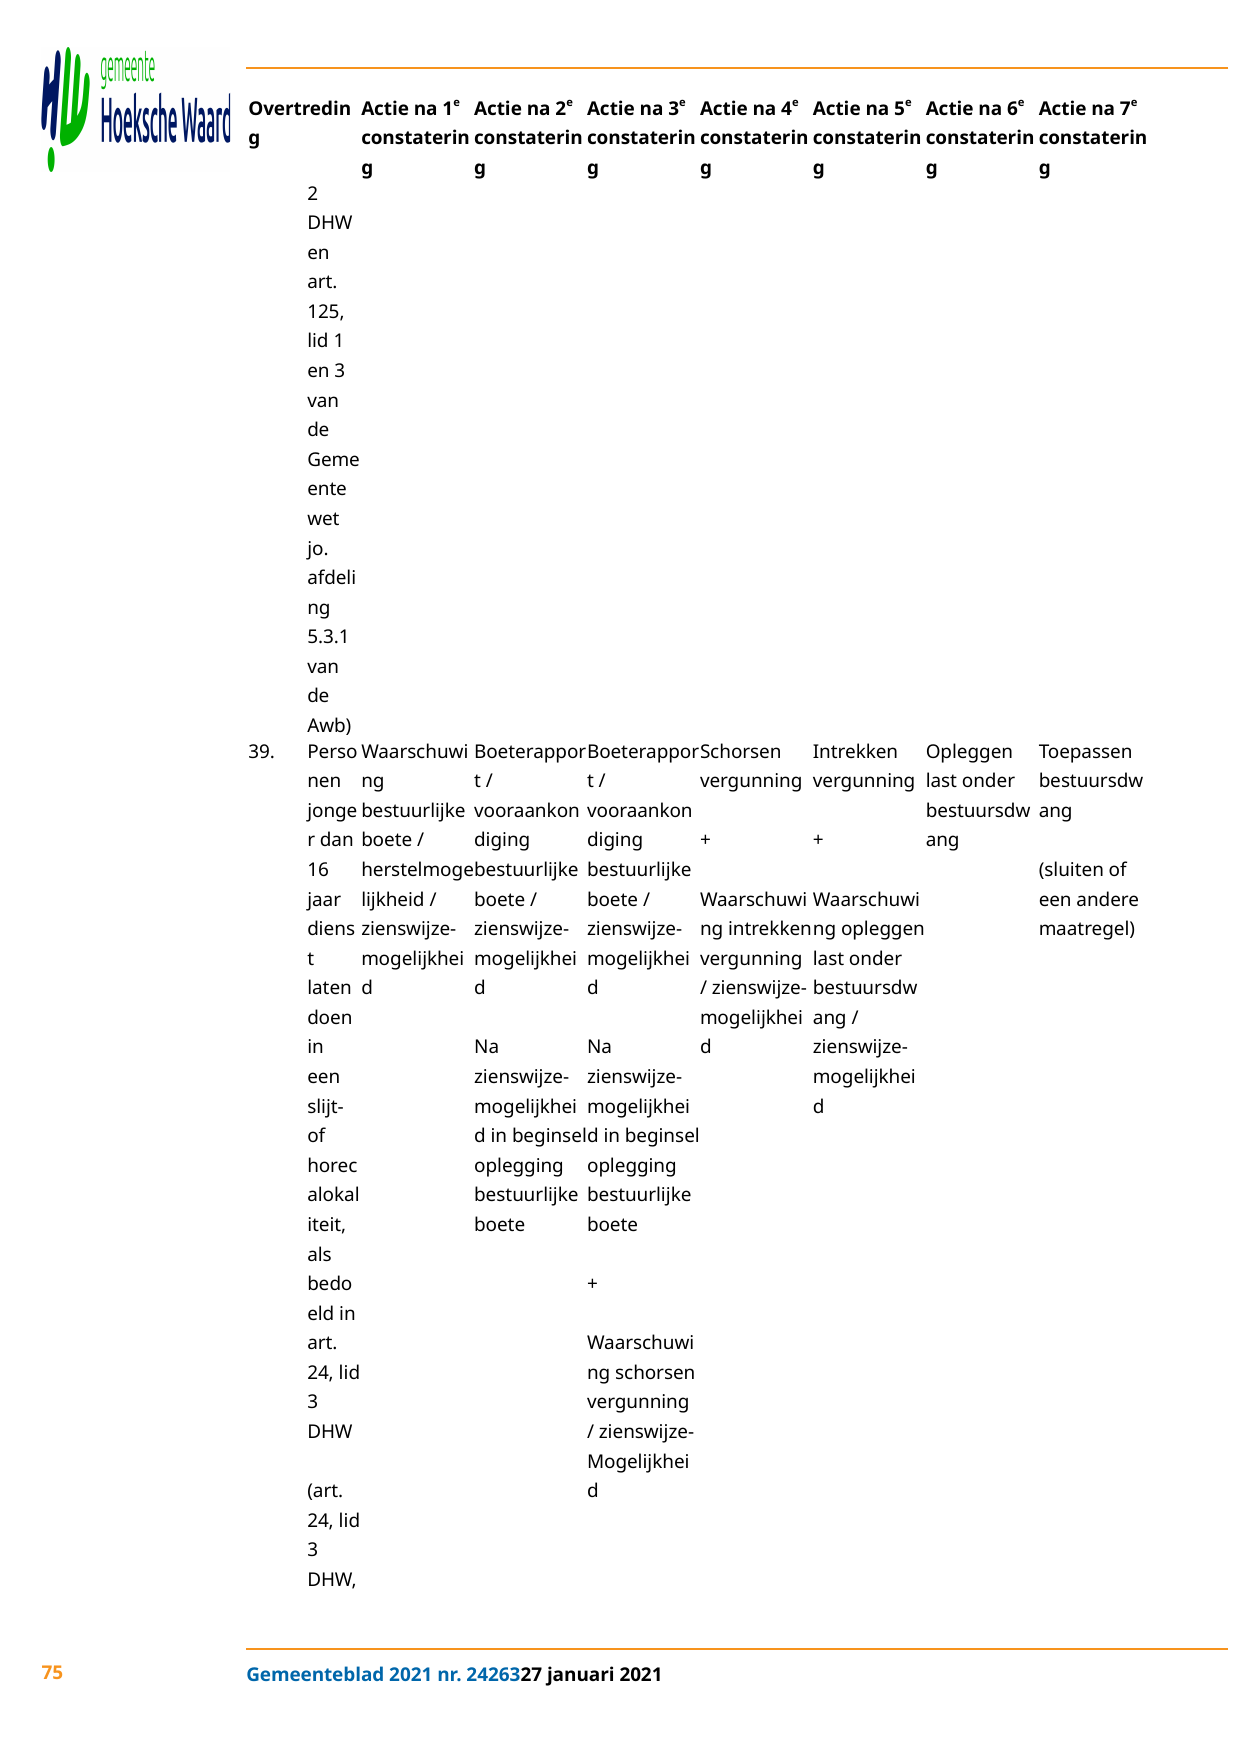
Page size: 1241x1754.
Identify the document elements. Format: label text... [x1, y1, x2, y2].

table_cell [700, 180, 813, 738]
table_cell [361, 180, 474, 738]
table_cell Boeterapport / vooraankondiging bestuurlijke boete / zienswijze-mogelijkheid Na zienswijze-mogelijkheid in beginsel oplegging bestuurlijke boete + Waarschuwing schorsen vergunning / zienswijze- Mogelijkheid [587, 738, 700, 1592]
table_cell Waarschuwing bestuurlijke boete / herstelmogelijkheid / zienswijze- mogelijkheid [361, 738, 474, 1592]
table_cell [1039, 180, 1152, 738]
table_header Actie na 6e constatering [926, 95, 1038, 180]
table_cell [813, 180, 926, 738]
table_cell Toepassen bestuursdwang (sluiten of een andere maatregel) [1039, 738, 1152, 1592]
table_cell Boeterapport / vooraankondiging bestuurlijke boete / zienswijze-mogelijkheid Na zienswijze-mogelijkheid in beginsel oplegging bestuurlijke boete [474, 738, 587, 1592]
table_header Actie na 7e constatering [1039, 95, 1152, 180]
table_cell 2 DHW en art. 125, lid 1 en 3 van de Gemeentewet jo. afdeling 5.3.1 van de Awb) [248, 180, 361, 738]
table_cell [474, 180, 587, 738]
table_cell [587, 180, 700, 738]
table_header Actie na 2e constatering [474, 95, 587, 180]
table_header Actie na 4e constatering [700, 95, 813, 180]
table_cell Schorsen vergunning + Waarschuwing intrekken vergunning / zienswijze- mogelijkheid [700, 738, 813, 1592]
picture [41, 47, 231, 172]
table_cell Intrekken vergunning + Waarschuwing opleggen last onder bestuursdwang / zienswijze- mogelijkheid [813, 738, 926, 1592]
table_cell Opleggen last onder bestuursdwang [926, 738, 1038, 1592]
table_header Actie na 3e constatering [587, 95, 700, 180]
table_header Actie na 5e constatering [813, 95, 926, 180]
table_cell Personen jonger dan 16 jaar dienst laten doen in een slijt- of horecalokaliteit, als bedoeld in art. 24, lid 3 DHW (art. 24, lid 3 DHW, [248, 738, 361, 1592]
table_cell [926, 180, 1038, 738]
table_header Overtreding [248, 95, 361, 180]
table_header Actie na 1e constatering [361, 95, 474, 180]
